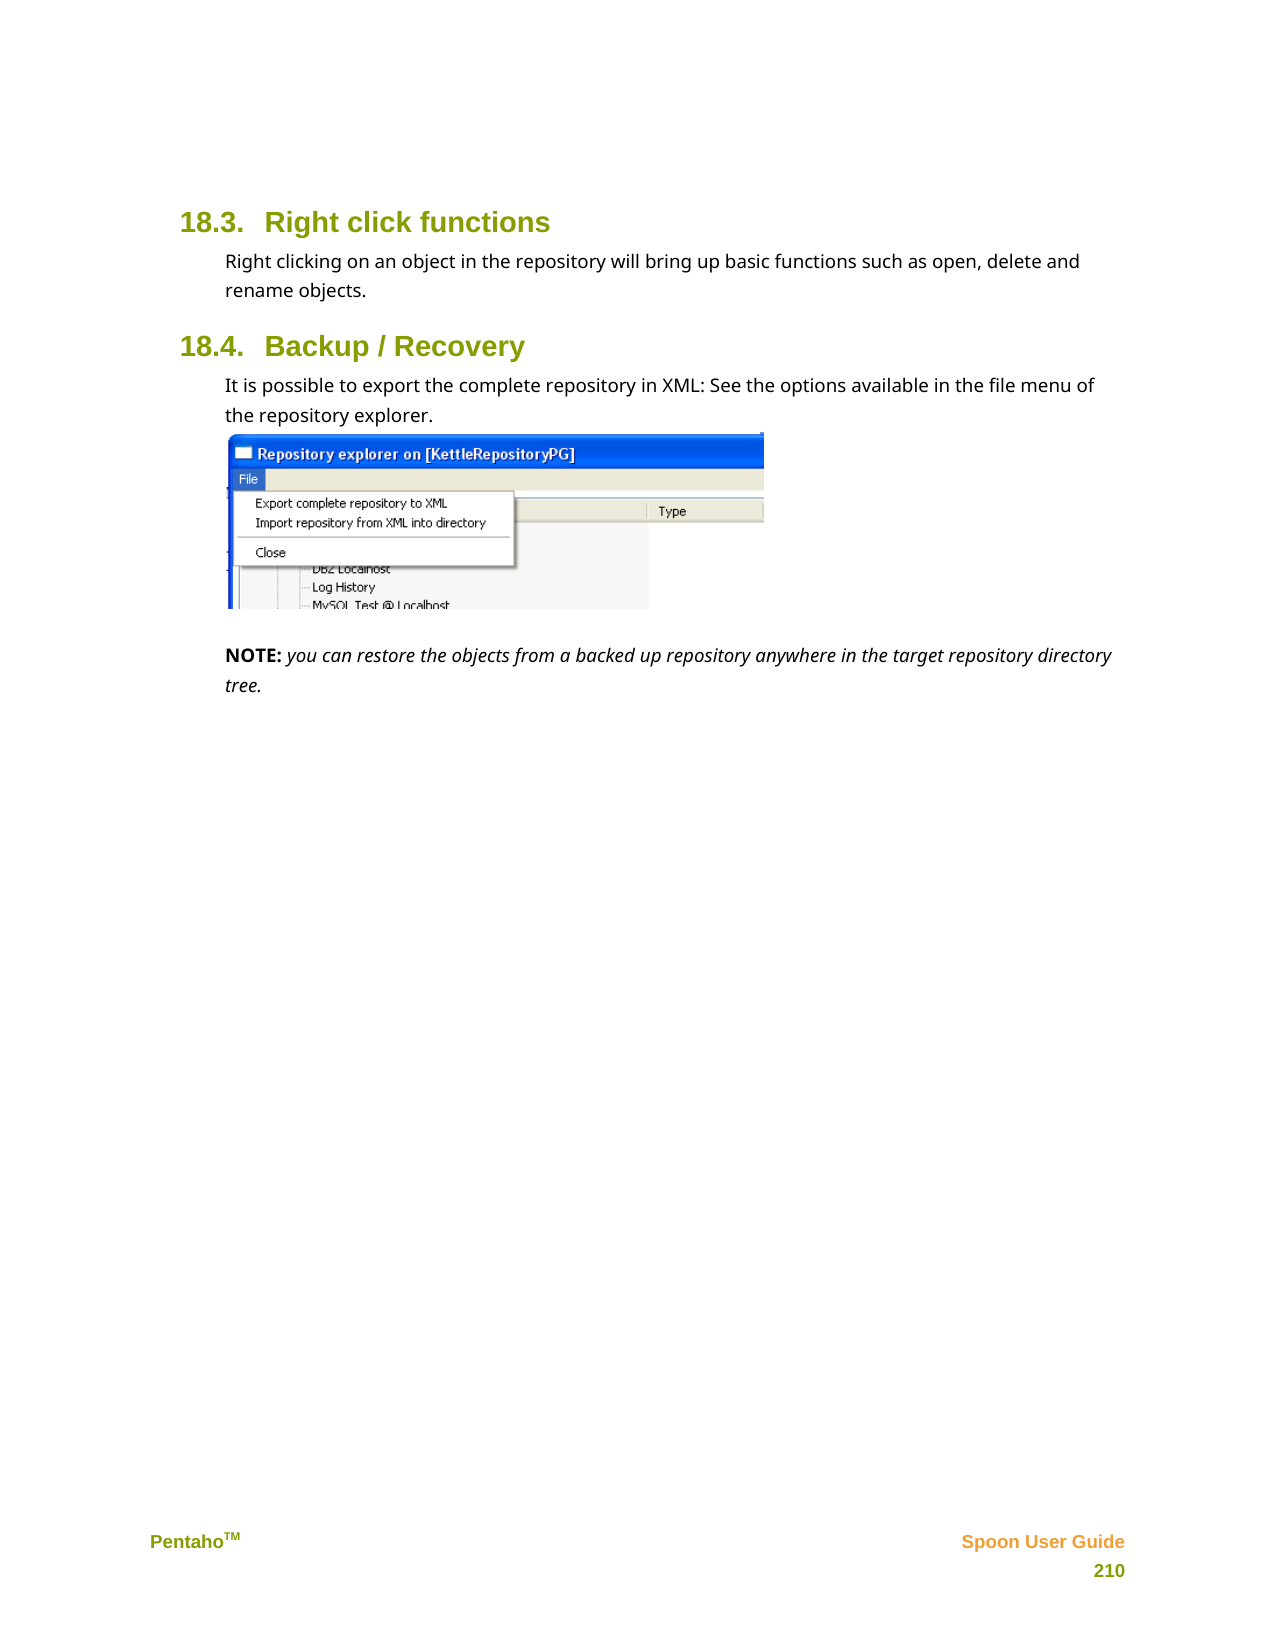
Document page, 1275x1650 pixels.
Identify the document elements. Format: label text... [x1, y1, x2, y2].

subtitle Backup / Recovery [179, 328, 1125, 363]
text It is possible to export the complete repository in XML: See the options available in the file menu of the repository explorer. [225, 369, 1125, 428]
text Right clicking on an object in the repository will bring up basic functions such as open, delete and rename objects. [225, 245, 1125, 303]
text NOTE: you can restore the objects from a backed up repository anywhere in the target repository directory tree. [225, 639, 1125, 698]
picture [226, 432, 764, 609]
subtitle Right click functions [179, 204, 1125, 239]
